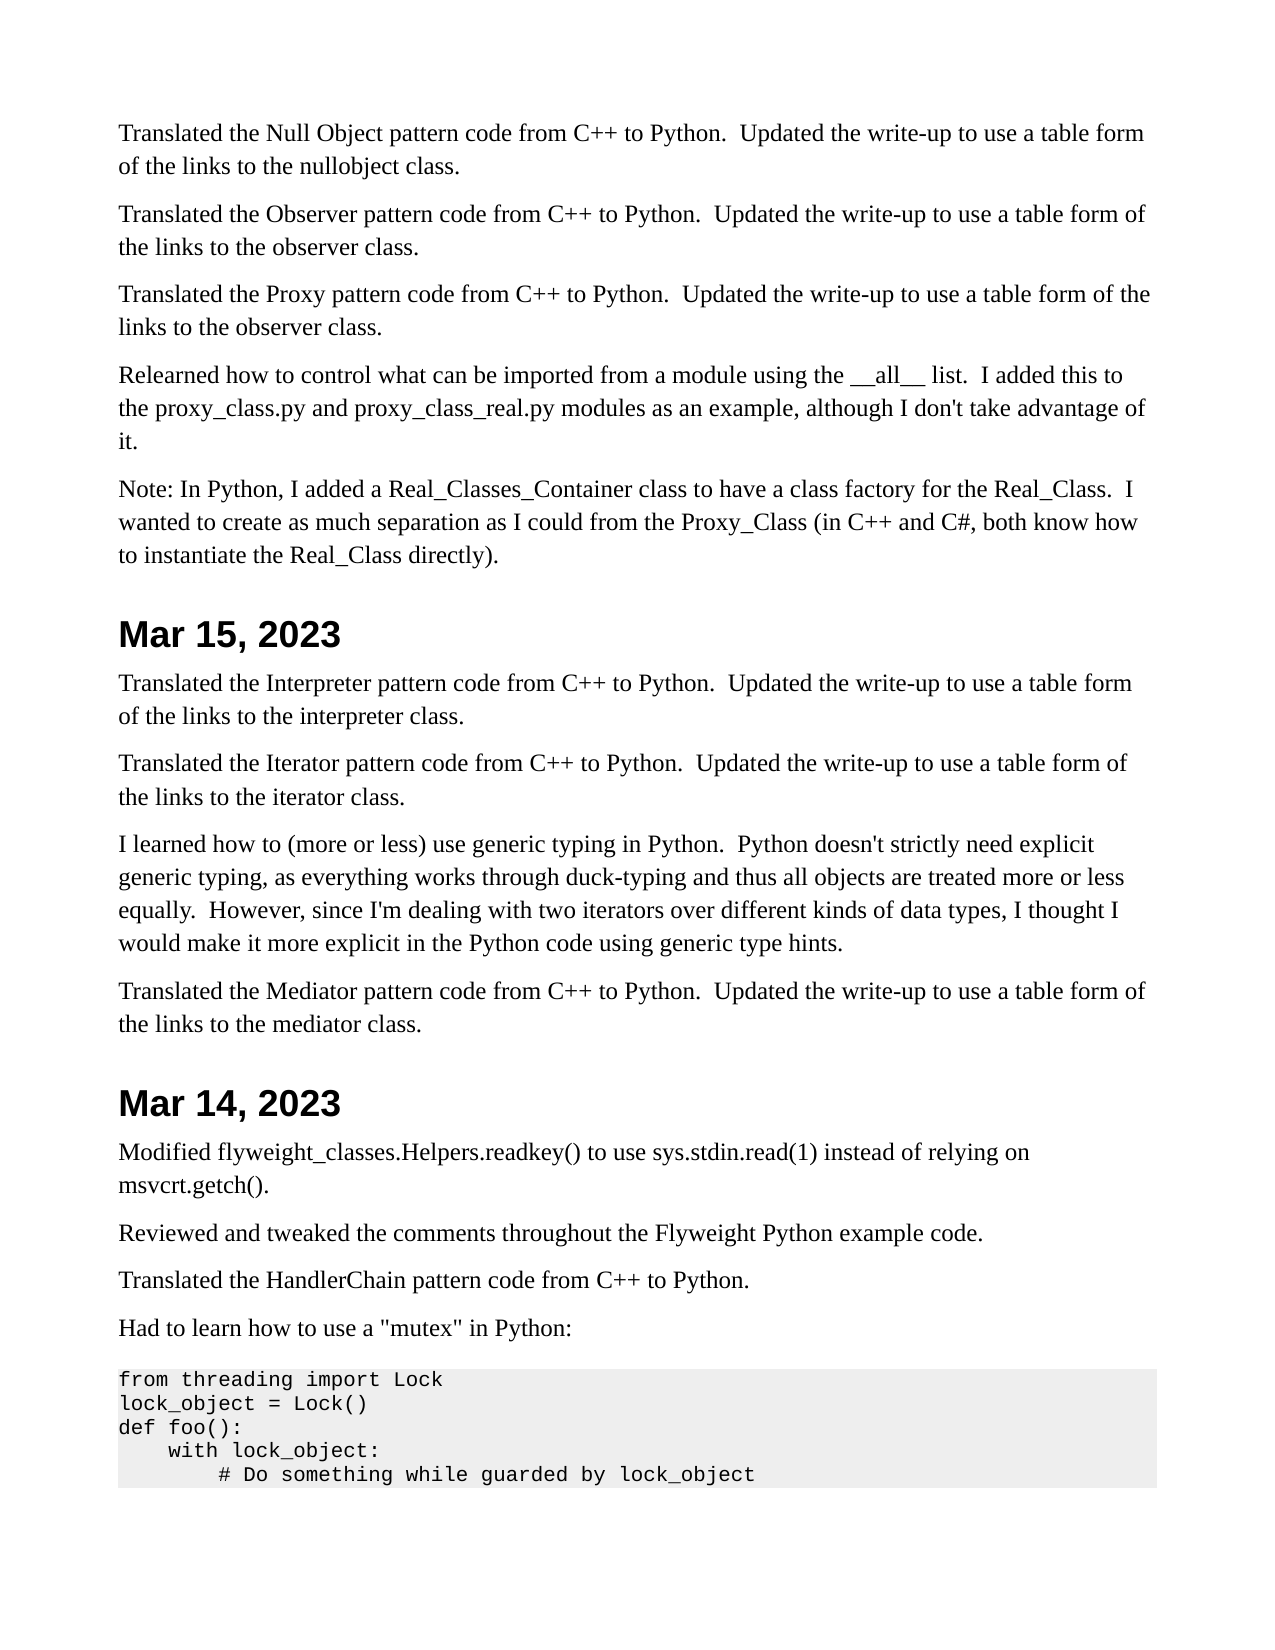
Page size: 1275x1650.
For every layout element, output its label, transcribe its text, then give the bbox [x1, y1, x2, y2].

text I learned how to (more or less) use generic typing in Python. Python doesn't strictly need explicit generic typing, as everything works through duck-typing and thus all objects are treated more or less equally. However, since I'm dealing with two iterators over different kinds of data types, I thought I would make it more explicit in the Python code using generic type hints. [118, 829, 1157, 957]
subtitle Mar 14, 2023 [118, 1081, 1157, 1124]
text Had to learn how to use a "mutex" in Python: [118, 1313, 1157, 1342]
text Note: In Python, I added a Real_Classes_Container class to have a class factory for the Real_Class. I wanted to create as much separation as I could from the Proxy_Class (in C++ and C#, both know how to instantiate the Real_Class directly). [118, 474, 1157, 568]
text with lock_object: [118, 1440, 1157, 1464]
text Translated the Interpreter pattern code from C++ to Python. Updated the write-up to use a table form of the links to the interpreter class. [118, 668, 1157, 730]
text Relearned how to control what can be imported from a module using the __all__ list. I added this to the proxy_class.py and proxy_class_real.py modules as an example, although I don't take advantage of it. [118, 360, 1157, 455]
text Modified flyweight_classes.Helpers.readkey() to use sys.stdin.read(1) instead of relying on msvcrt.getch(). [118, 1137, 1157, 1199]
text Translated the Observer pattern code from C++ to Python. Updated the write-up to use a table form of the links to the observer class. [118, 199, 1157, 261]
text Reviewed and tweaked the comments throughout the Flyweight Python example code. [118, 1218, 1157, 1246]
text Translated the Mediator pattern code from C++ to Python. Updated the write-up to use a table form of the links to the mediator class. [118, 976, 1157, 1038]
text from threading import Lock [118, 1369, 1157, 1393]
text Translated the HandlerChain pattern code from C++ to Python. [118, 1265, 1157, 1294]
text lock_object = Lock() [118, 1393, 1157, 1417]
text Translated the Proxy pattern code from C++ to Python. Updated the write-up to use a table form of the links to the observer class. [118, 279, 1157, 341]
text Translated the Null Object pattern code from C++ to Python. Updated the write-up to use a table form of the links to the nullobject class. [118, 118, 1157, 180]
text def foo(): [118, 1417, 1157, 1440]
text Translated the Iterator pattern code from C++ to Python. Updated the write-up to use a table form of the links to the iterator class. [118, 748, 1157, 810]
subtitle Mar 15, 2023 [118, 612, 1157, 655]
text # Do something while guarded by lock_object [118, 1464, 1157, 1488]
